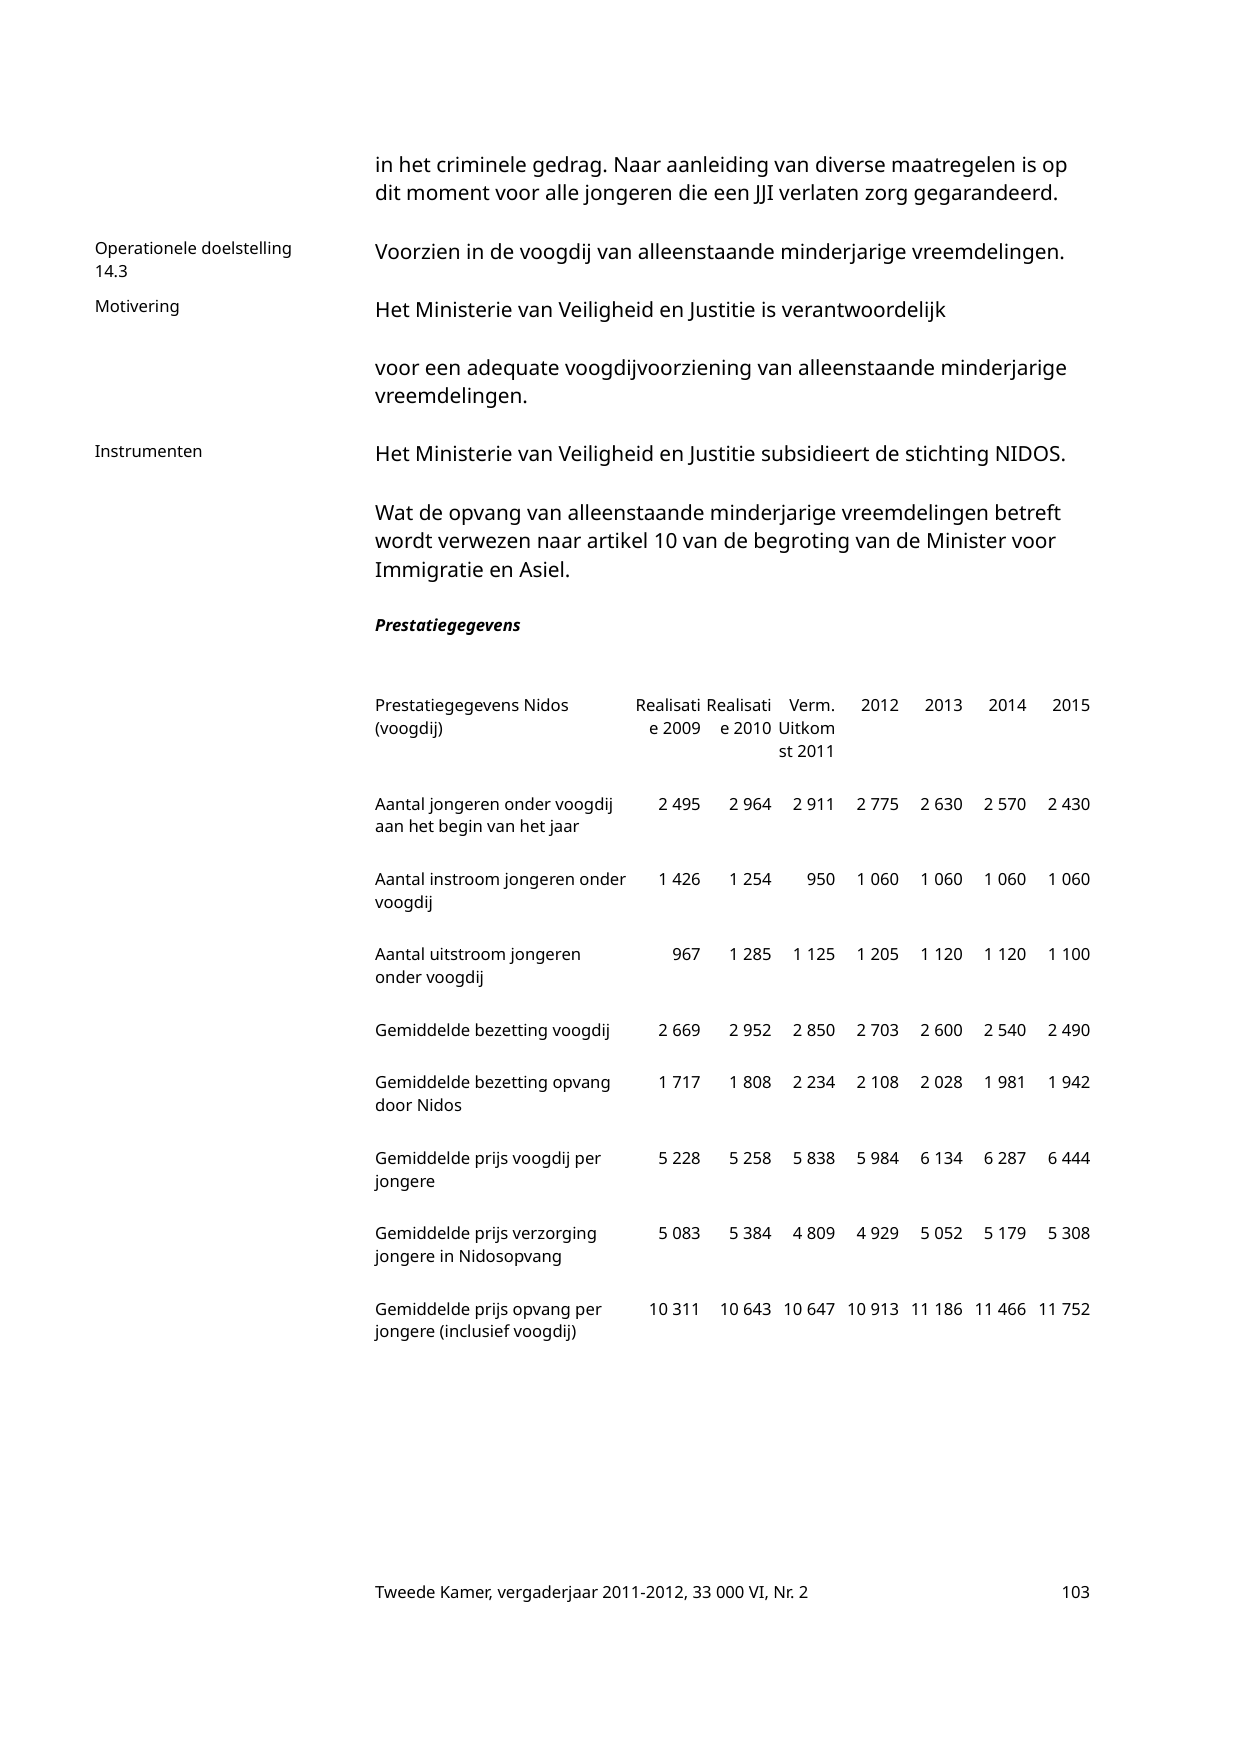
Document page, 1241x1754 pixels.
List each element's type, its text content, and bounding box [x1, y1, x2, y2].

table_cell 6 444 [1026, 1146, 1090, 1222]
table_cell 2 028 [899, 1071, 963, 1146]
table_cell 6 287 [963, 1146, 1026, 1222]
text in het criminele gedrag. Naar aanleiding van diverse maatregelen is op dit moment voor alle jongeren die een JJI verlaten zorg gegarandeerd. [375, 150, 1090, 207]
table_cell 2 540 [963, 1018, 1026, 1071]
table_cell 967 [630, 943, 701, 1018]
table_cell 5 083 [630, 1222, 701, 1297]
table_cell 1 060 [835, 868, 899, 943]
table_cell 1 426 [630, 868, 701, 943]
table_cell Aantal uitstroom jongeren onder voogdij [375, 943, 630, 1018]
table_cell Gemiddelde prijs opvang per jongere (inclusief voogdij) [375, 1297, 630, 1373]
table_header Prestatiegegevens Nidos (voogdij) [375, 694, 630, 792]
text [94, 317, 328, 325]
table_cell 2 600 [899, 1018, 963, 1071]
table_cell Gemiddelde bezetting voogdij [375, 1018, 630, 1071]
table_cell 4 929 [835, 1222, 899, 1297]
table_cell 1 060 [1026, 868, 1090, 943]
table_header 2015 [1026, 694, 1090, 792]
table_cell 1 060 [963, 868, 1026, 943]
table_cell 5 258 [701, 1146, 771, 1222]
text voor een adequate voogdijvoorziening van alleenstaande minderjarige vreemdelingen. [375, 353, 1090, 409]
table_header Realisatie 2009 [630, 694, 701, 792]
text Operationele doelstelling 14.3 [94, 237, 328, 282]
table_cell 950 [771, 868, 835, 943]
table_cell 11 186 [899, 1297, 963, 1373]
table_header 2012 [835, 694, 899, 792]
table_cell 1 285 [701, 943, 771, 1018]
table_cell 10 311 [630, 1297, 701, 1373]
table_cell 2 669 [630, 1018, 701, 1071]
text Prestatiegegevens [375, 613, 1090, 636]
table_cell 2 911 [771, 792, 835, 867]
table_cell Gemiddelde prijs verzorging jongere in Nidosopvang [375, 1222, 630, 1297]
text Het Ministerie van Veiligheid en Justitie subsidieert de stichting NIDOS. [375, 439, 1090, 468]
table_cell 2 850 [771, 1018, 835, 1071]
table_cell 1 205 [835, 943, 899, 1018]
table_header 2014 [963, 694, 1026, 792]
table_cell 2 108 [835, 1071, 899, 1146]
table_cell 1 254 [701, 868, 771, 943]
table_cell 2 630 [899, 792, 963, 867]
text [94, 462, 328, 469]
table_cell 5 052 [899, 1222, 963, 1297]
table_cell 1 060 [899, 868, 963, 943]
table_cell 1 125 [771, 943, 835, 1018]
text Wat de opvang van alleenstaande minderjarige vreemdelingen betreft wordt verwezen naar artikel 10 van de begroting van de Minister voor Immigratie en Asiel. [375, 498, 1090, 583]
table_cell 6 134 [899, 1146, 963, 1222]
table_cell 2 234 [771, 1071, 835, 1146]
table_cell 5 384 [701, 1222, 771, 1297]
table_cell 11 466 [963, 1297, 1026, 1373]
table_cell 1 100 [1026, 943, 1090, 1018]
table_cell 1 942 [1026, 1071, 1090, 1146]
table_cell 11 752 [1026, 1297, 1090, 1373]
text Voorzien in de voogdij van alleenstaande minderjarige vreemdelingen. [375, 237, 1090, 265]
table_cell 5 228 [630, 1146, 701, 1222]
table_cell 1 981 [963, 1071, 1026, 1146]
text Het Ministerie van Veiligheid en Justitie is verantwoordelijk [375, 295, 1090, 323]
table_cell 2 570 [963, 792, 1026, 867]
table_cell 10 643 [701, 1297, 771, 1373]
table_cell 5 179 [963, 1222, 1026, 1297]
table_cell 2 952 [701, 1018, 771, 1071]
table_cell 2 490 [1026, 1018, 1090, 1071]
table_cell 4 809 [771, 1222, 835, 1297]
table_cell 1 120 [899, 943, 963, 1018]
table_cell 2 964 [701, 792, 771, 867]
table_cell 5 984 [835, 1146, 899, 1222]
table_header Verm. Uitkomst 2011 [771, 694, 835, 792]
table_cell 2 703 [835, 1018, 899, 1071]
table_cell 5 308 [1026, 1222, 1090, 1297]
table_cell 2 430 [1026, 792, 1090, 867]
table_cell 1 120 [963, 943, 1026, 1018]
table_cell 2 495 [630, 792, 701, 867]
table_header 2013 [899, 694, 963, 792]
table_cell Aantal instroom jongeren onder voogdij [375, 868, 630, 943]
table_header Realisatie 2010 [701, 694, 771, 792]
table_cell Gemiddelde prijs voogdij per jongere [375, 1146, 630, 1222]
table_cell 5 838 [771, 1146, 835, 1222]
table_cell 1 808 [701, 1071, 771, 1146]
table_cell 10 647 [771, 1297, 835, 1373]
table_cell Gemiddelde bezetting opvang door Nidos [375, 1071, 630, 1146]
table_cell 10 913 [835, 1297, 899, 1373]
text Instrumenten [94, 439, 328, 462]
table_cell Aantal jongeren onder voogdij aan het begin van het jaar [375, 792, 630, 867]
table_cell 1 717 [630, 1071, 701, 1146]
table_cell 2 775 [835, 792, 899, 867]
text Motivering [94, 295, 328, 317]
